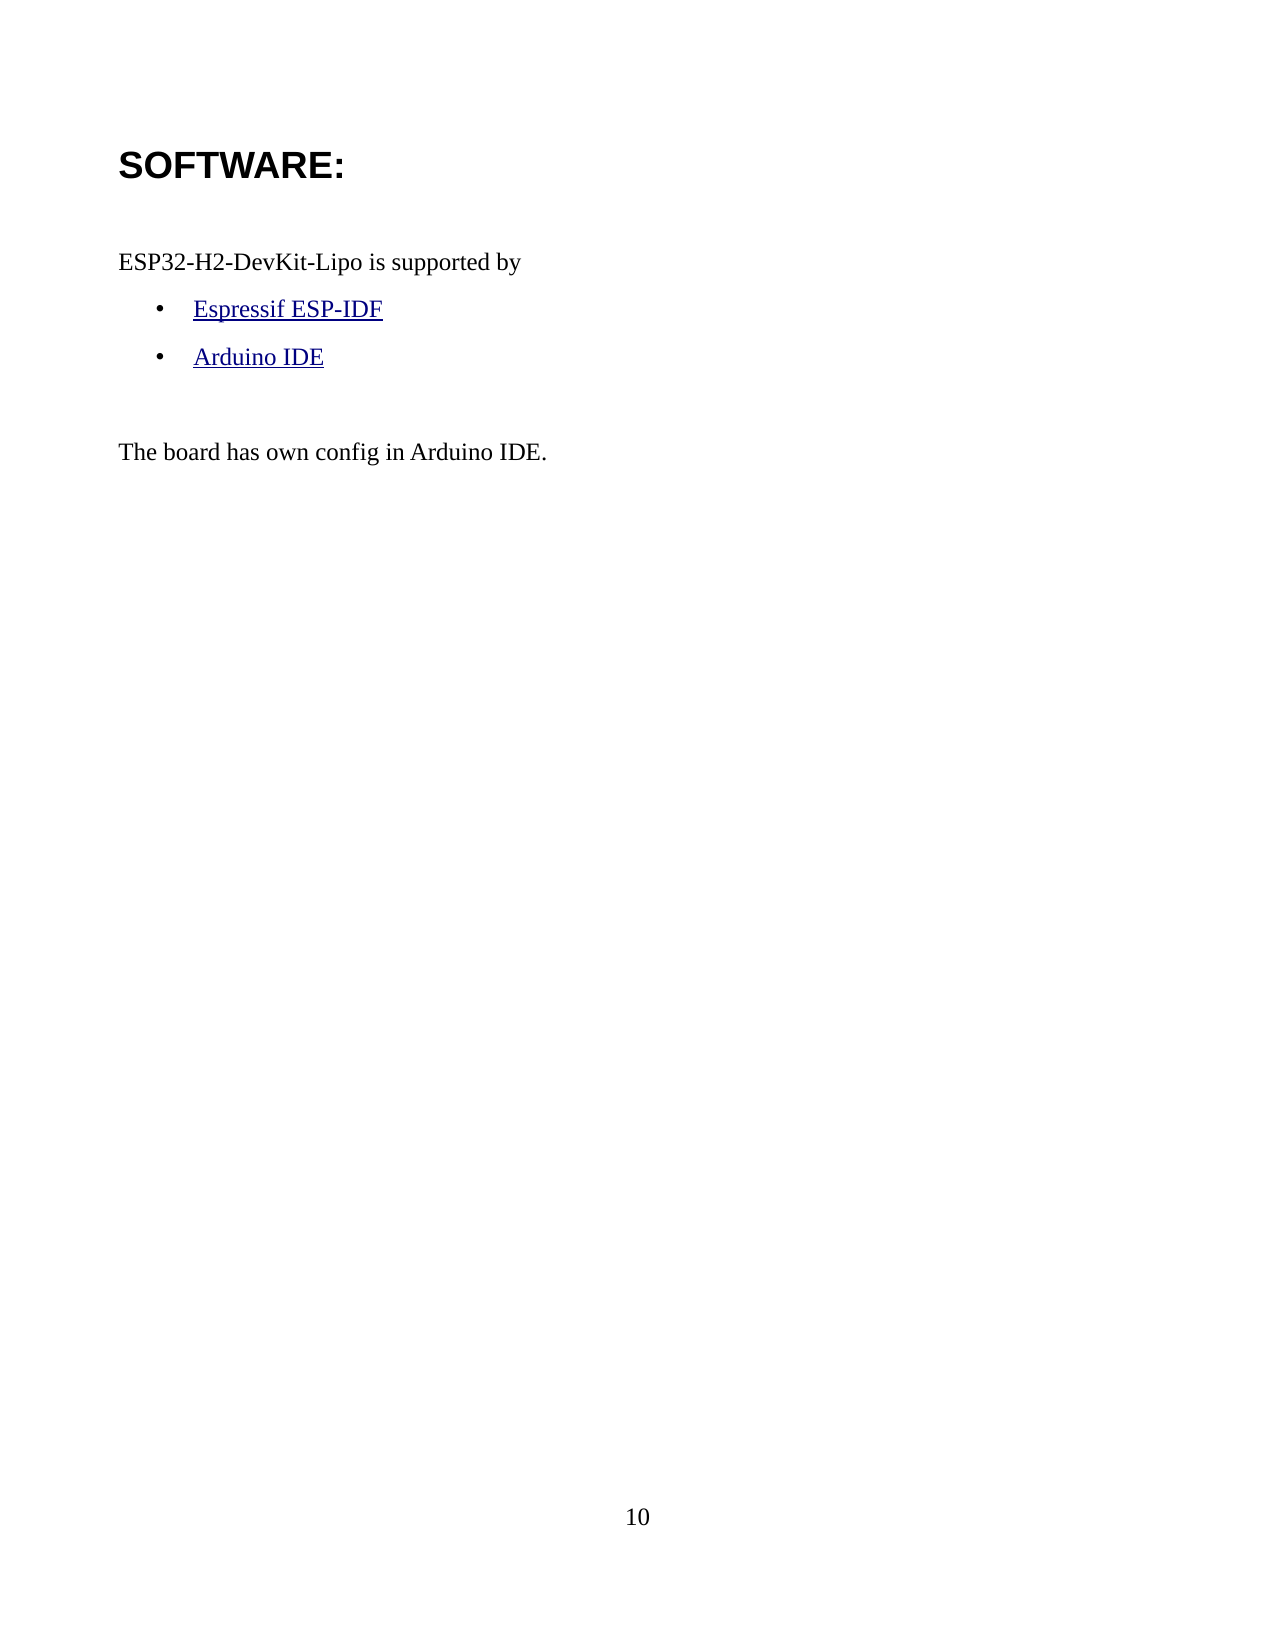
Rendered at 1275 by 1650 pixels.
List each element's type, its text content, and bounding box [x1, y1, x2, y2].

text The board has own config in Arduino IDE. [118, 437, 1157, 466]
text ESP32-H2-DevKit-Lipo is supported by [118, 247, 1157, 276]
list Espressif ESP-IDF [156, 294, 1157, 323]
list Arduino IDE [156, 342, 1157, 371]
subtitle SOFTWARE: [118, 143, 1157, 187]
